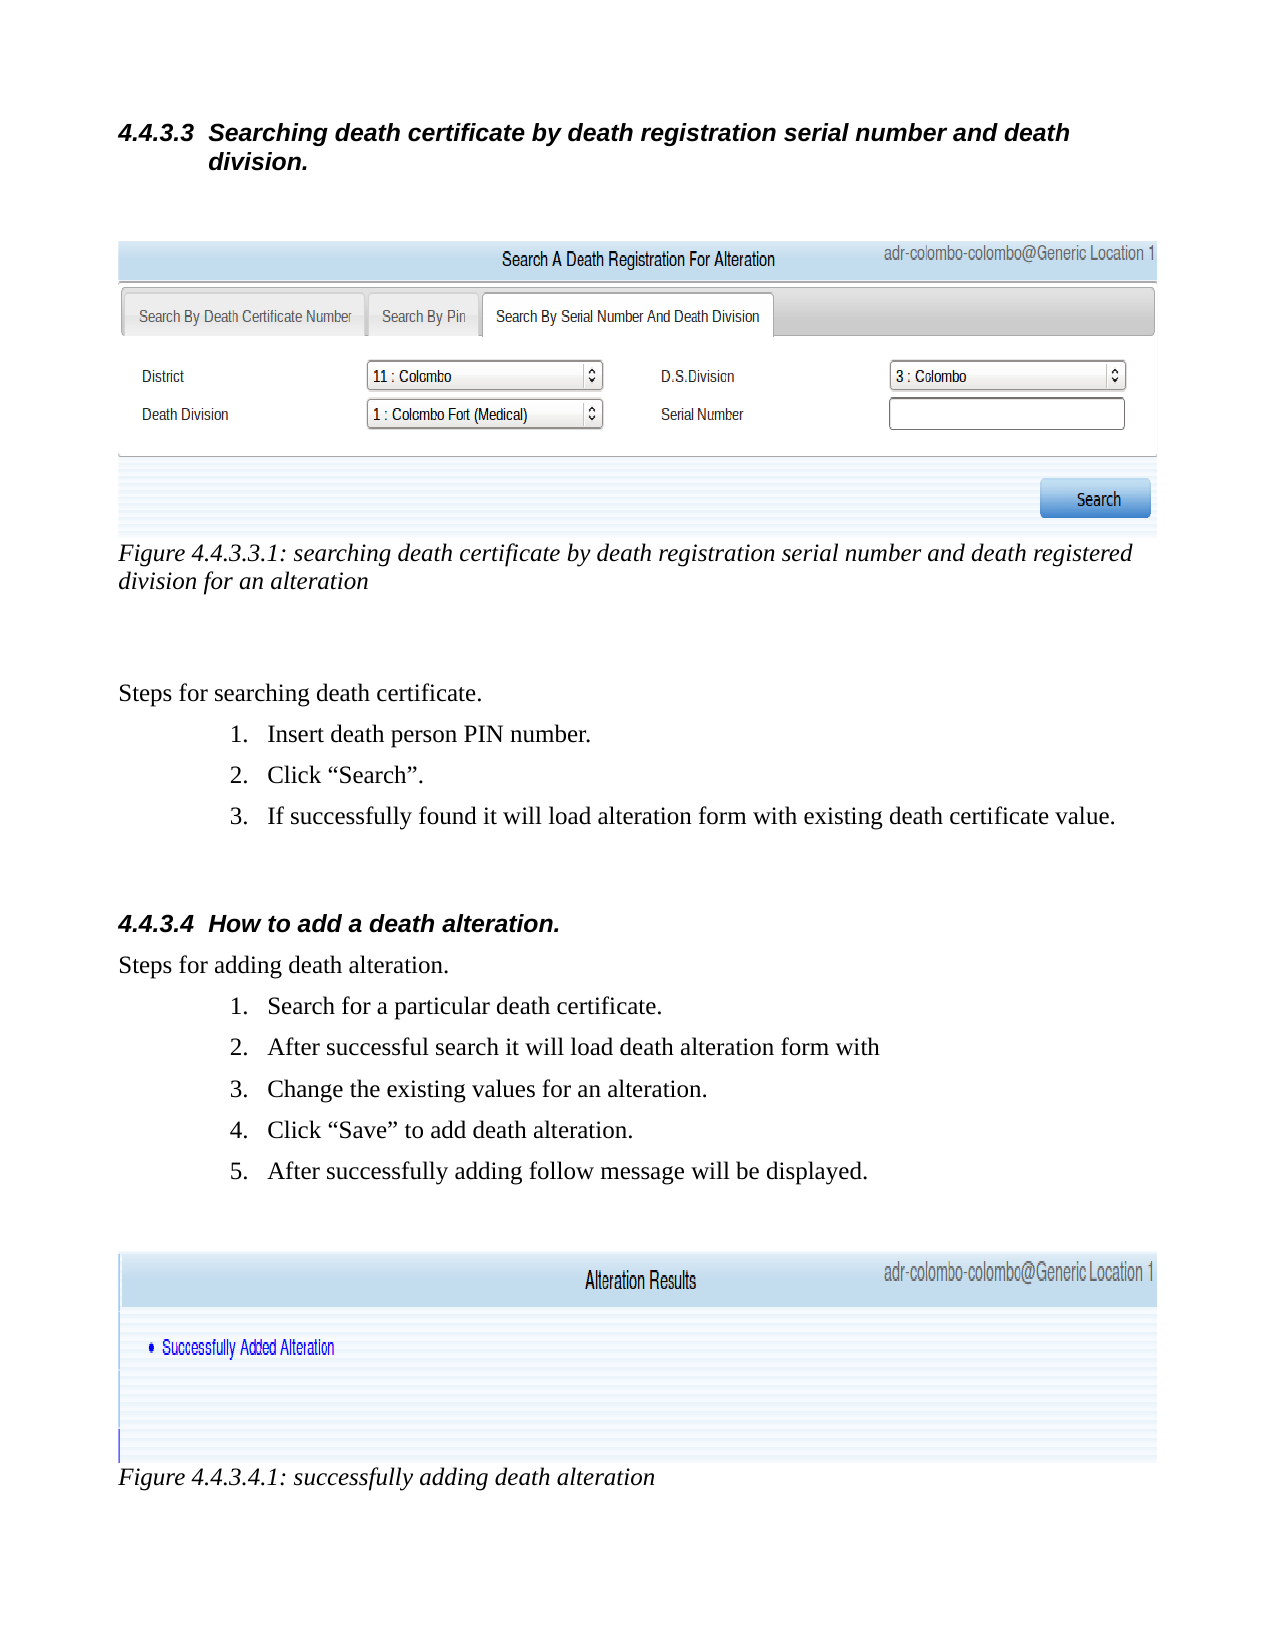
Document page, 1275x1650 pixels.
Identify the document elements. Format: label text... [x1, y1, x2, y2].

list Click “Search”. [229, 760, 1157, 789]
text Figure 4.4.3.3.1: searching death certificate by death registration serial number and death registered division for an alteration [118, 538, 1157, 595]
text Steps for searching death certificate. [118, 678, 1157, 706]
list If successfully found it will load alteration form with existing death certificate value. [229, 801, 1157, 830]
list Insert death person PIN number. [229, 719, 1157, 748]
list Change the existing values for an alteration. [229, 1074, 1157, 1102]
list Search for a particular death certificate. [229, 991, 1157, 1020]
list After successfully adding follow message will be displayed. [229, 1156, 1157, 1185]
list Click “Save” to add death alteration. [229, 1115, 1157, 1144]
text Figure 4.4.3.4.1: successfully adding death alteration [118, 1463, 1157, 1491]
list After successful search it will load death alteration form with [229, 1032, 1157, 1061]
picture [118, 1251, 1158, 1463]
picture [118, 241, 1158, 538]
subtitle Searching death certificate by death registration serial number and death division. [118, 118, 1157, 175]
subtitle How to add a death alteration. [118, 909, 1157, 937]
text Steps for adding death alteration. [118, 950, 1157, 979]
